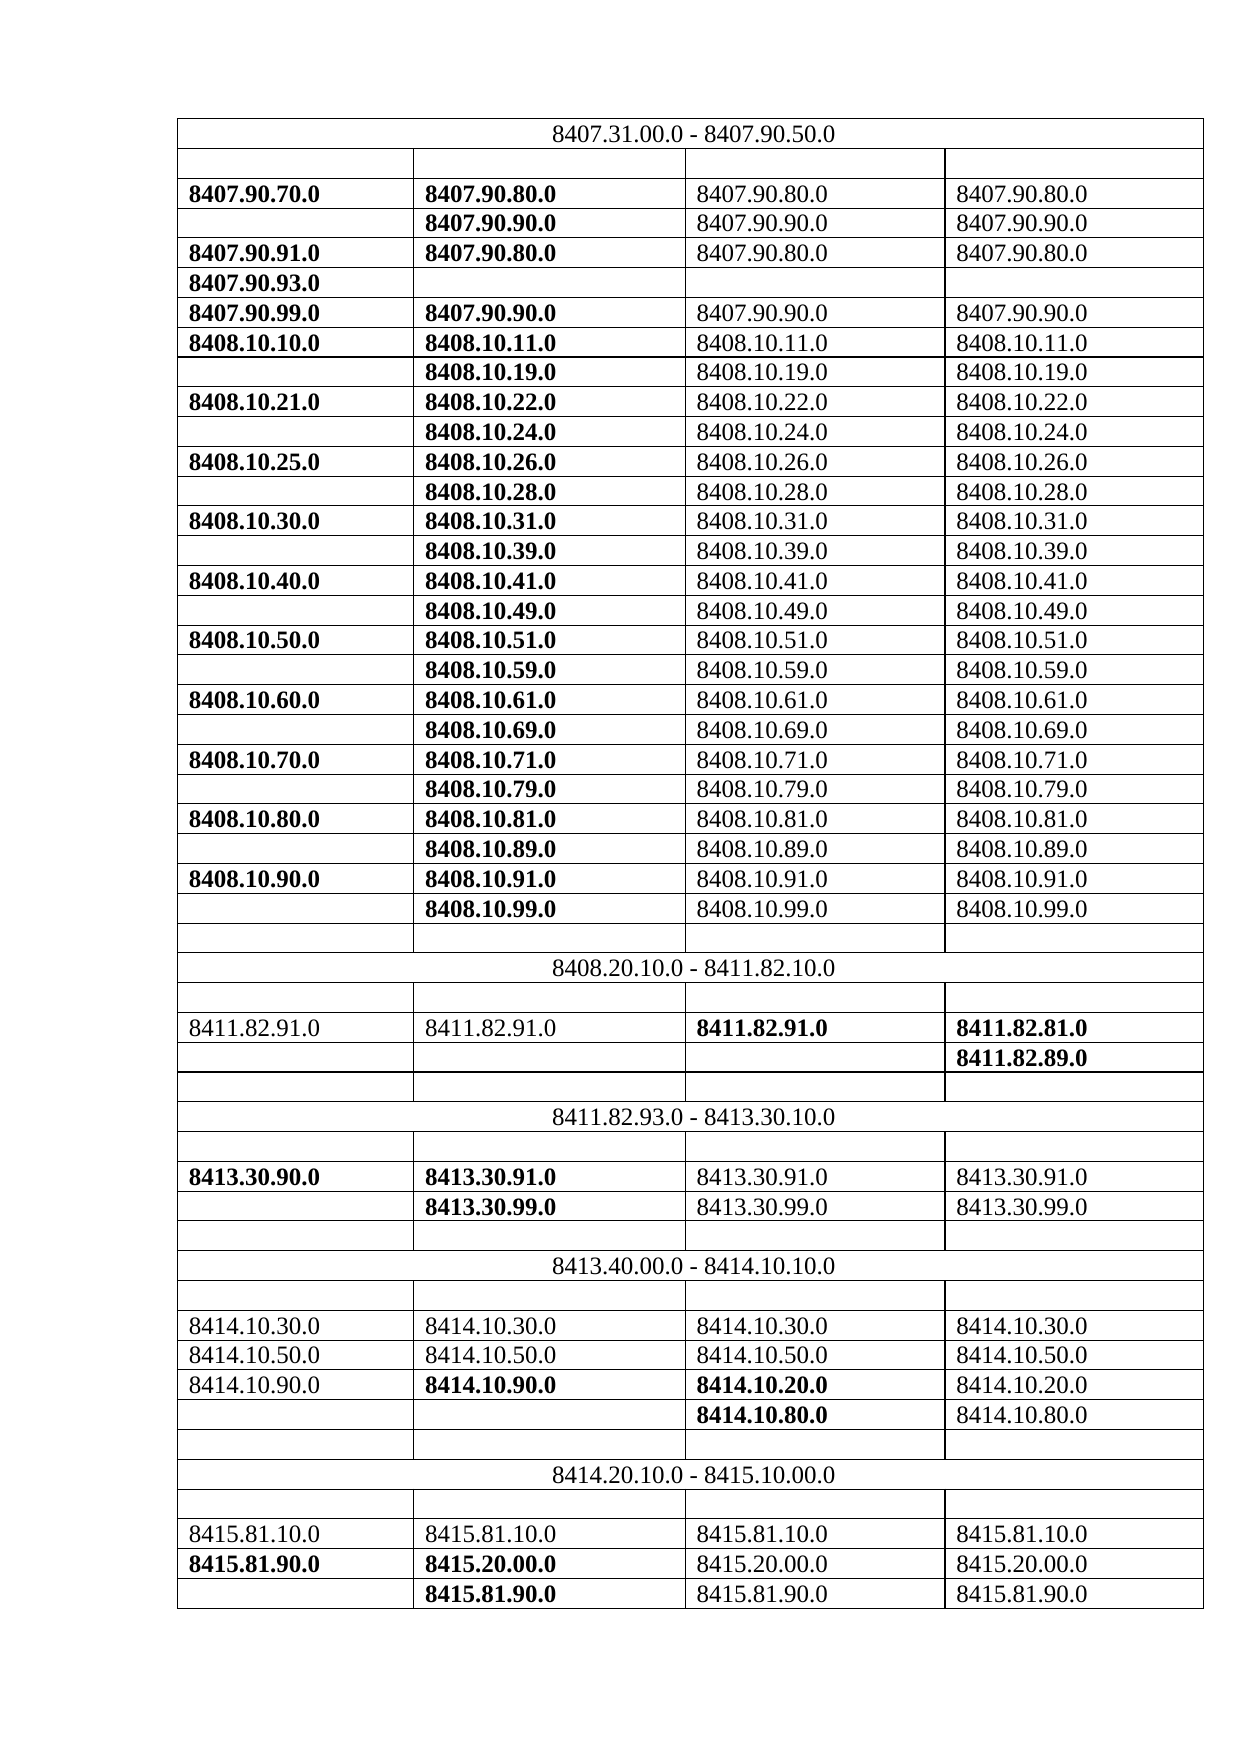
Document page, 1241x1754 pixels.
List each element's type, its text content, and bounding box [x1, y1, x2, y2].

table_cell 8414.10.50.0 [178, 1341, 413, 1369]
table_cell 8408.10.49.0 [946, 596, 1203, 624]
table_cell 8408.10.70.0 [178, 745, 413, 773]
table_cell [414, 1281, 685, 1310]
table_cell 8408.10.28.0 [414, 477, 685, 505]
table_cell 8414.10.50.0 [686, 1341, 944, 1369]
table_cell 8415.81.10.0 [946, 1519, 1203, 1548]
table_cell 8408.10.49.0 [414, 596, 685, 624]
table_cell 8414.10.30.0 [686, 1311, 944, 1339]
table_cell [946, 1073, 1203, 1101]
table_cell [178, 834, 413, 863]
table_cell [414, 149, 685, 178]
table_cell 8408.10.24.0 [686, 417, 944, 446]
table_cell 8408.10.11.0 [946, 328, 1203, 356]
table_cell [414, 268, 685, 297]
table_cell 8414.10.30.0 [178, 1311, 413, 1339]
table_cell 8407.90.91.0 [178, 238, 413, 267]
table_cell 8408.10.59.0 [946, 655, 1203, 684]
table_cell 8411.82.81.0 [946, 1013, 1203, 1042]
table_cell 8414.10.90.0 [178, 1370, 413, 1399]
table_cell 8408.10.71.0 [414, 745, 685, 773]
table_cell [686, 1073, 944, 1101]
table_cell 8408.10.99.0 [414, 894, 685, 922]
table_cell 8408.10.71.0 [686, 745, 944, 773]
table_cell 8407.90.80.0 [686, 238, 944, 267]
table_cell 8407.90.80.0 [946, 179, 1203, 207]
table_cell 8408.10.89.0 [686, 834, 944, 863]
table_cell [946, 1281, 1203, 1310]
table_cell [414, 1430, 685, 1459]
table_cell [178, 1192, 413, 1220]
table_cell [414, 1400, 685, 1429]
table_cell 8407.90.99.0 [178, 298, 413, 327]
table_cell 8408.10.69.0 [414, 715, 685, 744]
table_cell [178, 1430, 413, 1459]
table_cell 8413.30.91.0 [686, 1162, 944, 1191]
table_cell 8408.10.39.0 [946, 536, 1203, 565]
table_cell [178, 1073, 413, 1101]
table_cell 8411.82.91.0 [686, 1013, 944, 1042]
table_cell 8414.10.20.0 [686, 1370, 944, 1399]
table_cell [178, 209, 413, 237]
table_cell [686, 268, 944, 297]
table_cell [178, 775, 413, 803]
table_cell [178, 715, 413, 744]
table_cell 8408.10.69.0 [946, 715, 1203, 744]
table_cell 8414.10.90.0 [414, 1370, 685, 1399]
table_cell 8408.10.10.0 [178, 328, 413, 356]
table_cell 8408.10.79.0 [414, 775, 685, 803]
table_cell 8407.90.90.0 [946, 298, 1203, 327]
table_cell [178, 894, 413, 922]
table_cell [686, 1430, 944, 1459]
table_cell 8408.10.60.0 [178, 685, 413, 714]
table_cell 8415.81.90.0 [414, 1579, 685, 1608]
table_cell 8408.10.40.0 [178, 566, 413, 595]
table_cell 8408.10.19.0 [414, 358, 685, 386]
table_cell [178, 655, 413, 684]
table_cell [178, 149, 413, 178]
table_cell 8414.10.20.0 [946, 1370, 1203, 1399]
table_cell 8415.81.90.0 [178, 1549, 413, 1578]
table_cell 8408.10.90.0 [178, 864, 413, 893]
table_cell 8415.81.90.0 [946, 1579, 1203, 1608]
table_cell [946, 149, 1203, 178]
table_cell [178, 477, 413, 505]
table_cell 8415.81.10.0 [414, 1519, 685, 1548]
table_cell 8415.81.10.0 [686, 1519, 944, 1548]
table_cell 8408.10.59.0 [414, 655, 685, 684]
table_cell [946, 1430, 1203, 1459]
table_cell 8413.30.99.0 [946, 1192, 1203, 1220]
table_cell [686, 149, 944, 178]
table_cell 8411.82.93.0 - 8413.30.10.0 [178, 1102, 1203, 1131]
table_cell 8408.10.19.0 [686, 358, 944, 386]
table_cell 8408.10.25.0 [178, 447, 413, 476]
table_cell 8408.10.69.0 [686, 715, 944, 744]
table_cell 8414.20.10.0 - 8415.10.00.0 [178, 1460, 1203, 1488]
table_cell 8407.90.70.0 [178, 179, 413, 207]
table_cell 8414.10.50.0 [414, 1341, 685, 1369]
table_cell 8414.10.30.0 [946, 1311, 1203, 1339]
table_cell 8408.10.22.0 [946, 387, 1203, 416]
table_cell 8413.30.99.0 [686, 1192, 944, 1220]
table_cell [686, 1281, 944, 1310]
table_cell 8408.10.91.0 [946, 864, 1203, 893]
table_cell 8408.10.51.0 [686, 626, 944, 654]
table_cell 8407.90.90.0 [946, 209, 1203, 237]
table_cell 8407.90.80.0 [686, 179, 944, 207]
table_cell [178, 1281, 413, 1310]
table_cell 8408.10.81.0 [946, 804, 1203, 833]
table_cell 8408.10.41.0 [414, 566, 685, 595]
table_cell [946, 1221, 1203, 1250]
table_cell 8408.10.89.0 [414, 834, 685, 863]
table_cell [178, 596, 413, 624]
table_cell [686, 1132, 944, 1161]
table_cell 8413.30.91.0 [414, 1162, 685, 1191]
table_cell 8408.10.21.0 [178, 387, 413, 416]
table_cell 8411.82.91.0 [414, 1013, 685, 1042]
table_cell 8407.90.90.0 [686, 298, 944, 327]
table_cell 8408.10.61.0 [686, 685, 944, 714]
table_cell [686, 1490, 944, 1518]
table_cell 8407.90.93.0 [178, 268, 413, 297]
table_cell 8415.81.90.0 [686, 1579, 944, 1608]
table_cell 8408.10.26.0 [946, 447, 1203, 476]
table_cell 8408.10.11.0 [414, 328, 685, 356]
table_cell 8415.81.10.0 [178, 1519, 413, 1548]
table_cell 8407.90.90.0 [414, 298, 685, 327]
table_cell 8414.10.80.0 [946, 1400, 1203, 1429]
table_cell 8407.90.90.0 [686, 209, 944, 237]
table_cell 8408.20.10.0 - 8411.82.10.0 [178, 953, 1203, 982]
table_cell 8408.10.28.0 [946, 477, 1203, 505]
table_cell [414, 924, 685, 952]
table_cell 8408.10.50.0 [178, 626, 413, 654]
table_cell 8408.10.80.0 [178, 804, 413, 833]
table_cell 8408.10.30.0 [178, 506, 413, 535]
table_cell 8408.10.28.0 [686, 477, 944, 505]
table_cell [178, 1132, 413, 1161]
table_cell 8408.10.61.0 [946, 685, 1203, 714]
table_cell [414, 1073, 685, 1101]
table_cell [178, 417, 413, 446]
table_cell [686, 1043, 944, 1071]
table_cell 8408.10.99.0 [946, 894, 1203, 922]
table_cell [178, 1400, 413, 1429]
table_cell [414, 1490, 685, 1518]
table_cell 8413.30.99.0 [414, 1192, 685, 1220]
table_cell 8408.10.31.0 [946, 506, 1203, 535]
table_cell 8408.10.11.0 [686, 328, 944, 356]
table_cell 8414.10.50.0 [946, 1341, 1203, 1369]
table_cell [414, 1221, 685, 1250]
table_cell 8408.10.59.0 [686, 655, 944, 684]
table_cell [946, 1490, 1203, 1518]
table_cell [178, 983, 413, 1012]
table_cell 8413.30.91.0 [946, 1162, 1203, 1191]
table_cell [178, 924, 413, 952]
table_cell 8408.10.49.0 [686, 596, 944, 624]
table_cell [178, 358, 413, 386]
table_cell [686, 924, 944, 952]
table_cell 8408.10.81.0 [686, 804, 944, 833]
table_cell 8407.90.90.0 [414, 209, 685, 237]
table_cell 8408.10.51.0 [414, 626, 685, 654]
table_cell 8408.10.22.0 [686, 387, 944, 416]
table_cell [946, 983, 1203, 1012]
table_cell 8408.10.91.0 [686, 864, 944, 893]
table_cell [946, 268, 1203, 297]
table_cell 8414.10.30.0 [414, 1311, 685, 1339]
table_cell 8415.20.00.0 [686, 1549, 944, 1578]
table_cell 8408.10.26.0 [414, 447, 685, 476]
table_cell 8408.10.71.0 [946, 745, 1203, 773]
table_cell 8408.10.26.0 [686, 447, 944, 476]
table_cell [414, 983, 685, 1012]
table_cell [686, 1221, 944, 1250]
table_cell 8411.82.89.0 [946, 1043, 1203, 1071]
table_cell 8411.82.91.0 [178, 1013, 413, 1042]
table_cell 8408.10.19.0 [946, 358, 1203, 386]
table_cell [946, 1132, 1203, 1161]
table_cell 8408.10.91.0 [414, 864, 685, 893]
table_cell [178, 1579, 413, 1608]
table_cell 8408.10.22.0 [414, 387, 685, 416]
table_cell 8408.10.41.0 [686, 566, 944, 595]
table_cell 8408.10.99.0 [686, 894, 944, 922]
table_cell 8408.10.39.0 [686, 536, 944, 565]
table_cell [414, 1043, 685, 1071]
table_cell [946, 924, 1203, 952]
table_cell 8408.10.24.0 [414, 417, 685, 446]
table_cell 8407.90.80.0 [946, 238, 1203, 267]
table_cell 8408.10.79.0 [946, 775, 1203, 803]
table_cell [178, 536, 413, 565]
table_cell 8413.30.90.0 [178, 1162, 413, 1191]
table_cell 8408.10.51.0 [946, 626, 1203, 654]
table_cell 8408.10.61.0 [414, 685, 685, 714]
table_cell 8407.90.80.0 [414, 179, 685, 207]
table_cell 8408.10.31.0 [414, 506, 685, 535]
table_cell [178, 1490, 413, 1518]
table_cell 8414.10.80.0 [686, 1400, 944, 1429]
table_cell 8408.10.24.0 [946, 417, 1203, 446]
table_cell 8408.10.39.0 [414, 536, 685, 565]
table_cell 8407.90.80.0 [414, 238, 685, 267]
table_cell 8415.20.00.0 [414, 1549, 685, 1578]
table_cell [178, 1221, 413, 1250]
table_cell [414, 1132, 685, 1161]
table_cell 8407.31.00.0 - 8407.90.50.0 [178, 119, 1203, 148]
table_cell 8408.10.79.0 [686, 775, 944, 803]
table_cell 8408.10.31.0 [686, 506, 944, 535]
table_cell 8408.10.81.0 [414, 804, 685, 833]
table_cell 8415.20.00.0 [946, 1549, 1203, 1578]
table_cell 8413.40.00.0 - 8414.10.10.0 [178, 1251, 1203, 1280]
table_cell [686, 983, 944, 1012]
table_cell 8408.10.89.0 [946, 834, 1203, 863]
table_cell [178, 1043, 413, 1071]
table_cell 8408.10.41.0 [946, 566, 1203, 595]
